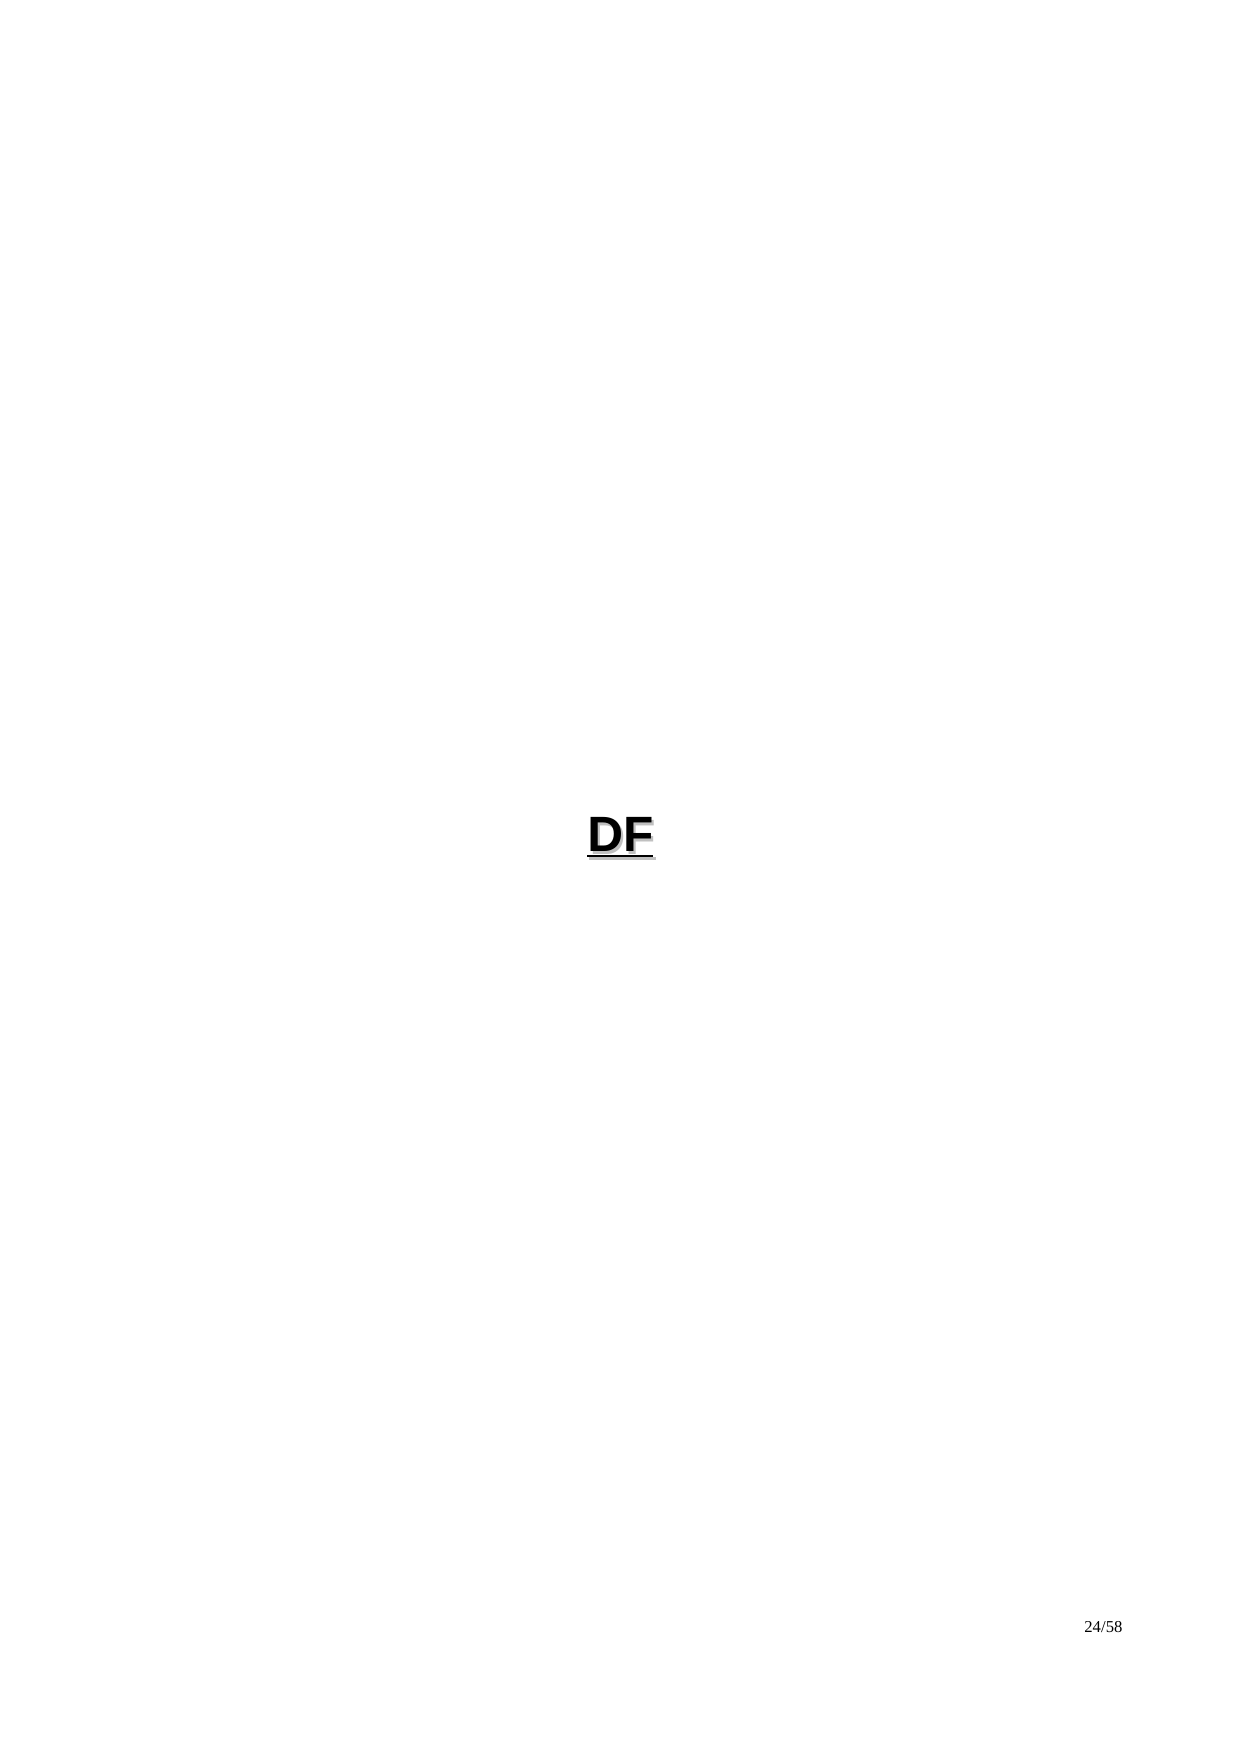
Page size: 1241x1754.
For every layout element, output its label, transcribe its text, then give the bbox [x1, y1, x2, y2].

subtitle DF [118, 805, 1122, 862]
